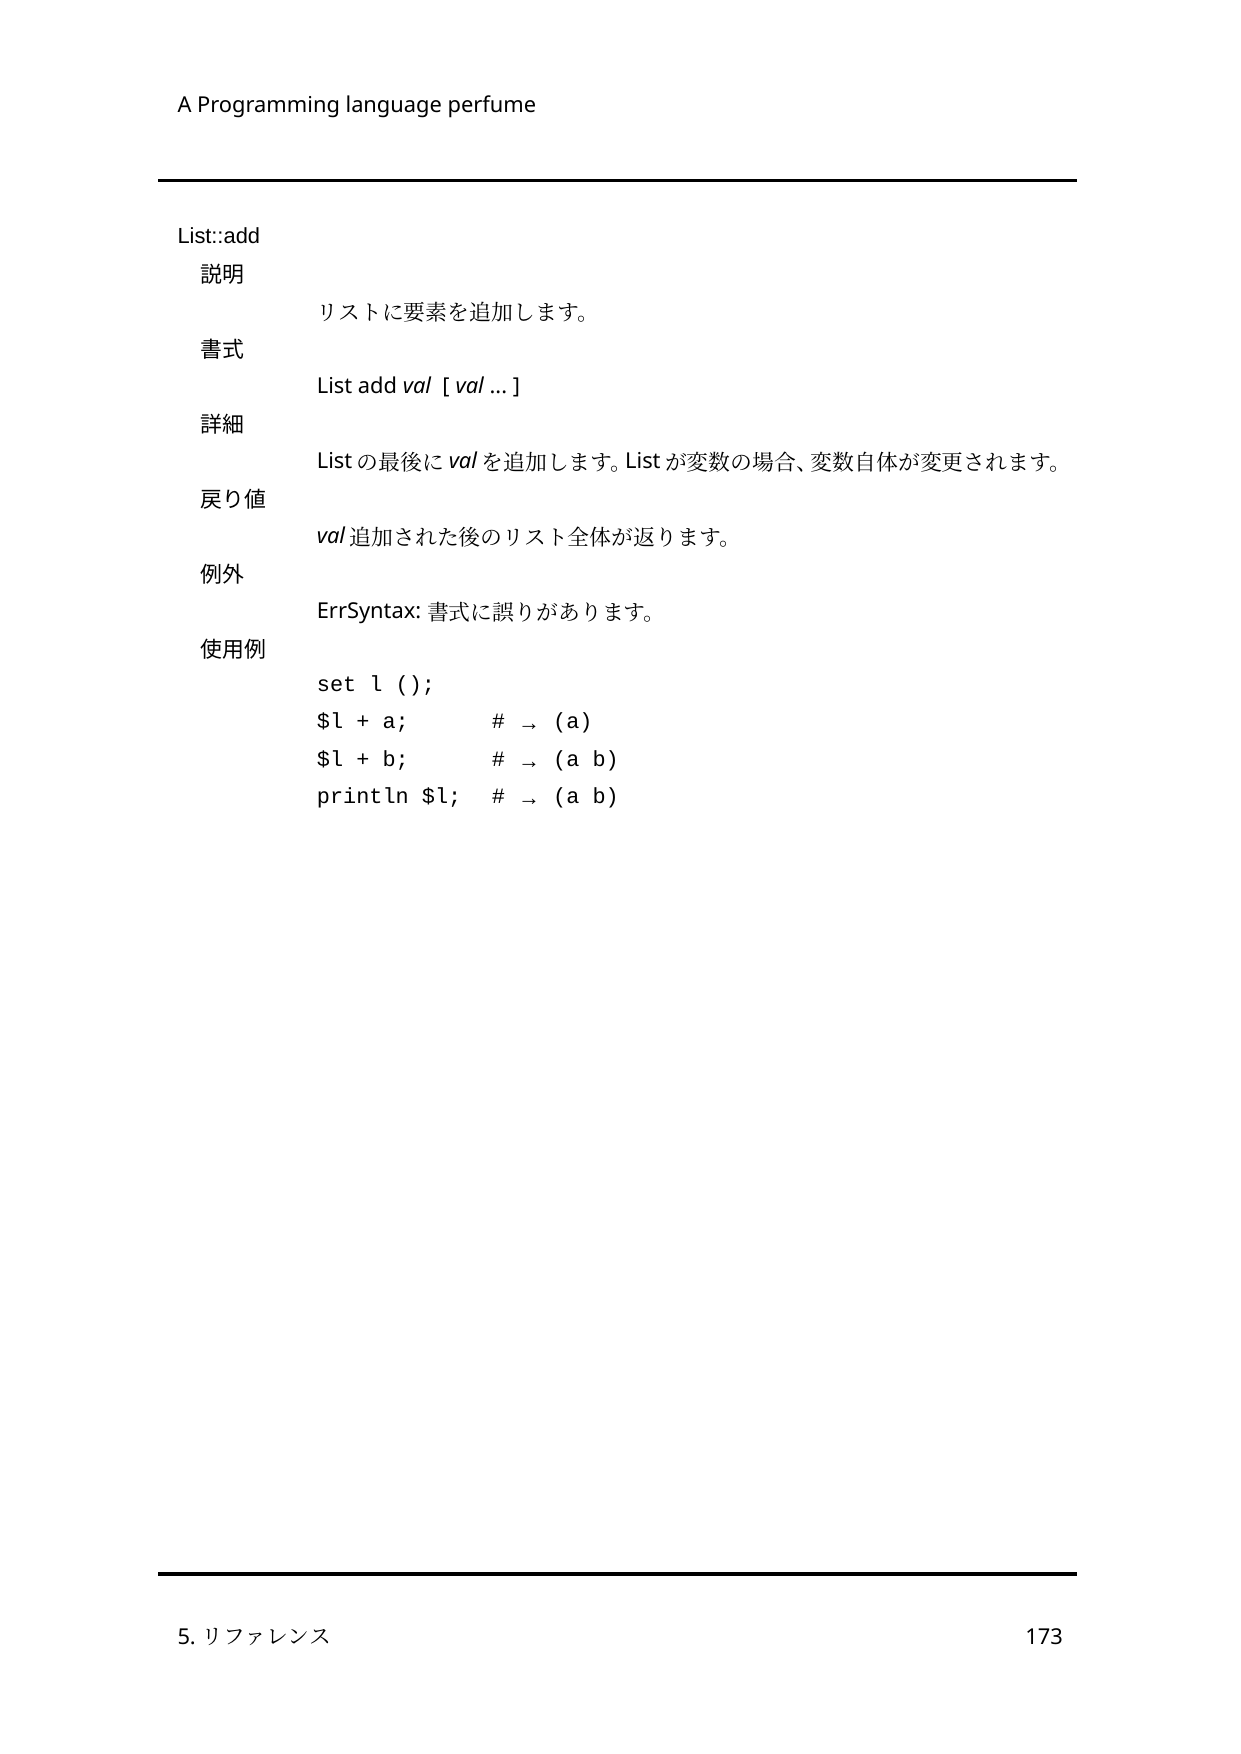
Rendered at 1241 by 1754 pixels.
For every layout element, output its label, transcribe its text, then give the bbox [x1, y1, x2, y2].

subtitle List::add [177, 217, 1063, 254]
table_header リストに要素を追加します。 [317, 254, 1063, 329]
table_cell Listの最後にvalを追加します。Listが変数の場合、変数自体が変更されます。 [317, 404, 1063, 479]
table_cell 例外 [200, 554, 317, 629]
table_cell 書式 [200, 329, 317, 404]
table_cell ErrSyntax: 書式に誤りがあります。 [317, 554, 1063, 629]
table_header 説明 [200, 254, 317, 329]
table_cell 戻り値 [200, 479, 317, 554]
table_cell List add val [ val ... ] [317, 329, 1063, 404]
table_cell 使用例 [200, 629, 317, 817]
table_cell 詳細 [200, 404, 317, 479]
table_cell set l (); $l + a; # → (a) $l + b; # → (a b) println $l; # → (a b) [317, 629, 1063, 817]
table_cell val追加された後のリスト全体が返ります。 [317, 479, 1063, 554]
